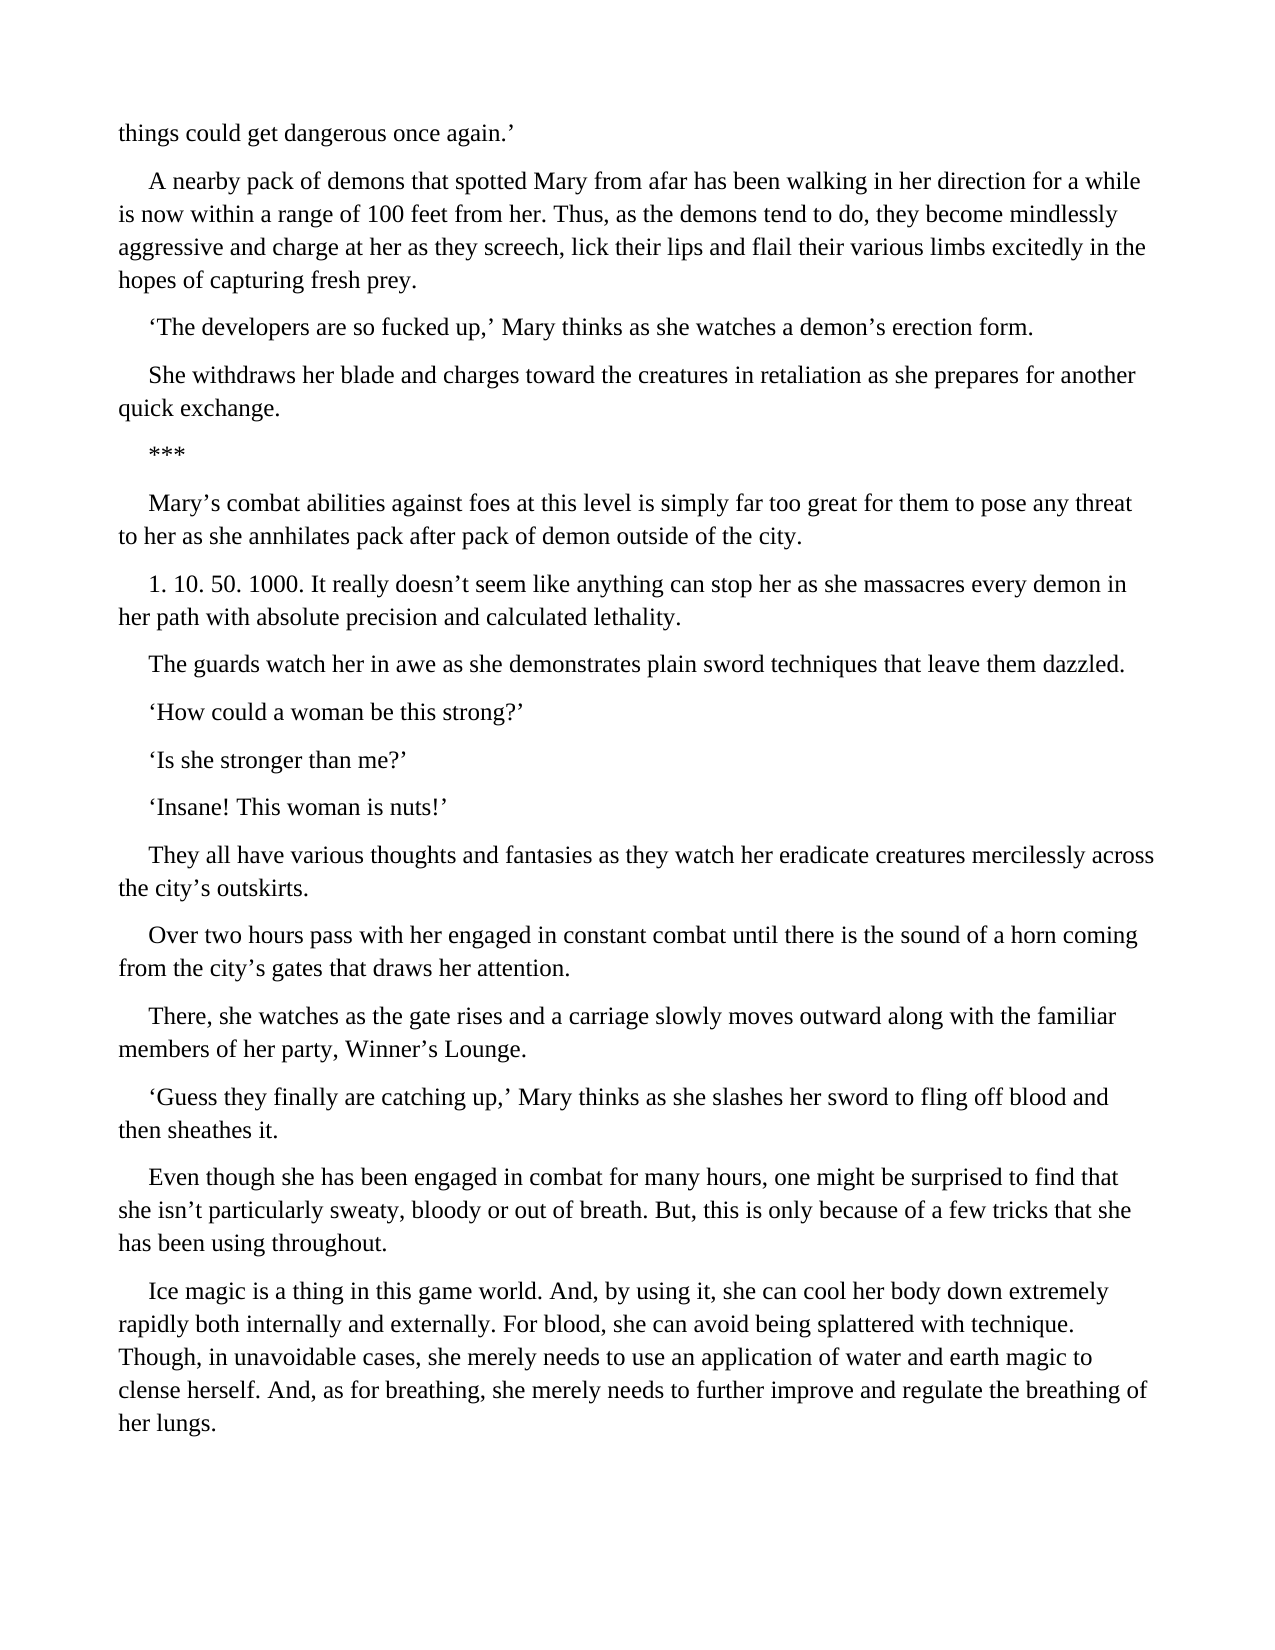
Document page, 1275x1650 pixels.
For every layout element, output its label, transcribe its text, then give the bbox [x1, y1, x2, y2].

text A nearby pack of demons that spotted Mary from afar has been walking in her direction for a while is now within a range of 100 feet from her. Thus, as the demons tend to do, they become mindlessly aggressive and charge at her as they screech, lick their lips and flail their various limbs excitedly in the hopes of capturing fresh prey. [118, 166, 1157, 293]
text ‘How could a woman be this strong?’ [118, 697, 1157, 726]
text things could get dangerous once again.’ [118, 118, 1157, 147]
text Over two hours pass with her engaged in constant combat until there is the sound of a horn coming from the city’s gates that draws her attention. [118, 921, 1157, 982]
text There, she watches as the gate rises and a carriage slowly moves outward along with the familiar members of her party, Winner’s Lounge. [118, 1001, 1157, 1063]
text Mary’s combat abilities against foes at this level is simply far too great for them to pose any threat to her as she annhilates pack after pack of demon outside of the city. [118, 488, 1157, 550]
text 1. 10. 50. 1000. It really doesn’t seem like anything can stop her as she massacres every demon in her path with absolute precision and calculated lethality. [118, 569, 1157, 631]
text *** [118, 441, 1157, 469]
text ‘Guess they finally are catching up,’ Mary thinks as she slashes her sword to fling off blood and then sheathes it. [118, 1082, 1157, 1143]
text The guards watch her in awe as she demonstrates plain sword techniques that leave them dazzled. [118, 649, 1157, 678]
text Even though she has been engaged in combat for many hours, one might be surprised to find that she isn’t particularly sweaty, bloody or out of breath. But, this is only because of a few tricks that she has been using throughout. [118, 1162, 1157, 1257]
text ‘Is she stronger than me?’ [118, 745, 1157, 773]
text Ice magic is a thing in this game world. And, by using it, she can cool her body down extremely rapidly both internally and externally. For blood, she can avoid being splattered with technique. Though, in unavoidable cases, she merely needs to use an application of water and earth magic to clense herself. And, as for breathing, she merely needs to further improve and regulate the breathing of her lungs. [118, 1276, 1157, 1437]
text They all have various thoughts and fantasies as they watch her eradicate creatures mercilessly across the city’s outskirts. [118, 840, 1157, 902]
text She withdraws her blade and charges toward the creatures in retaliation as she prepares for another quick exchange. [118, 360, 1157, 422]
text ‘The developers are so fucked up,’ Mary thinks as she watches a demon’s erection form. [118, 312, 1157, 341]
text ‘Insane! This woman is nuts!’ [118, 792, 1157, 821]
